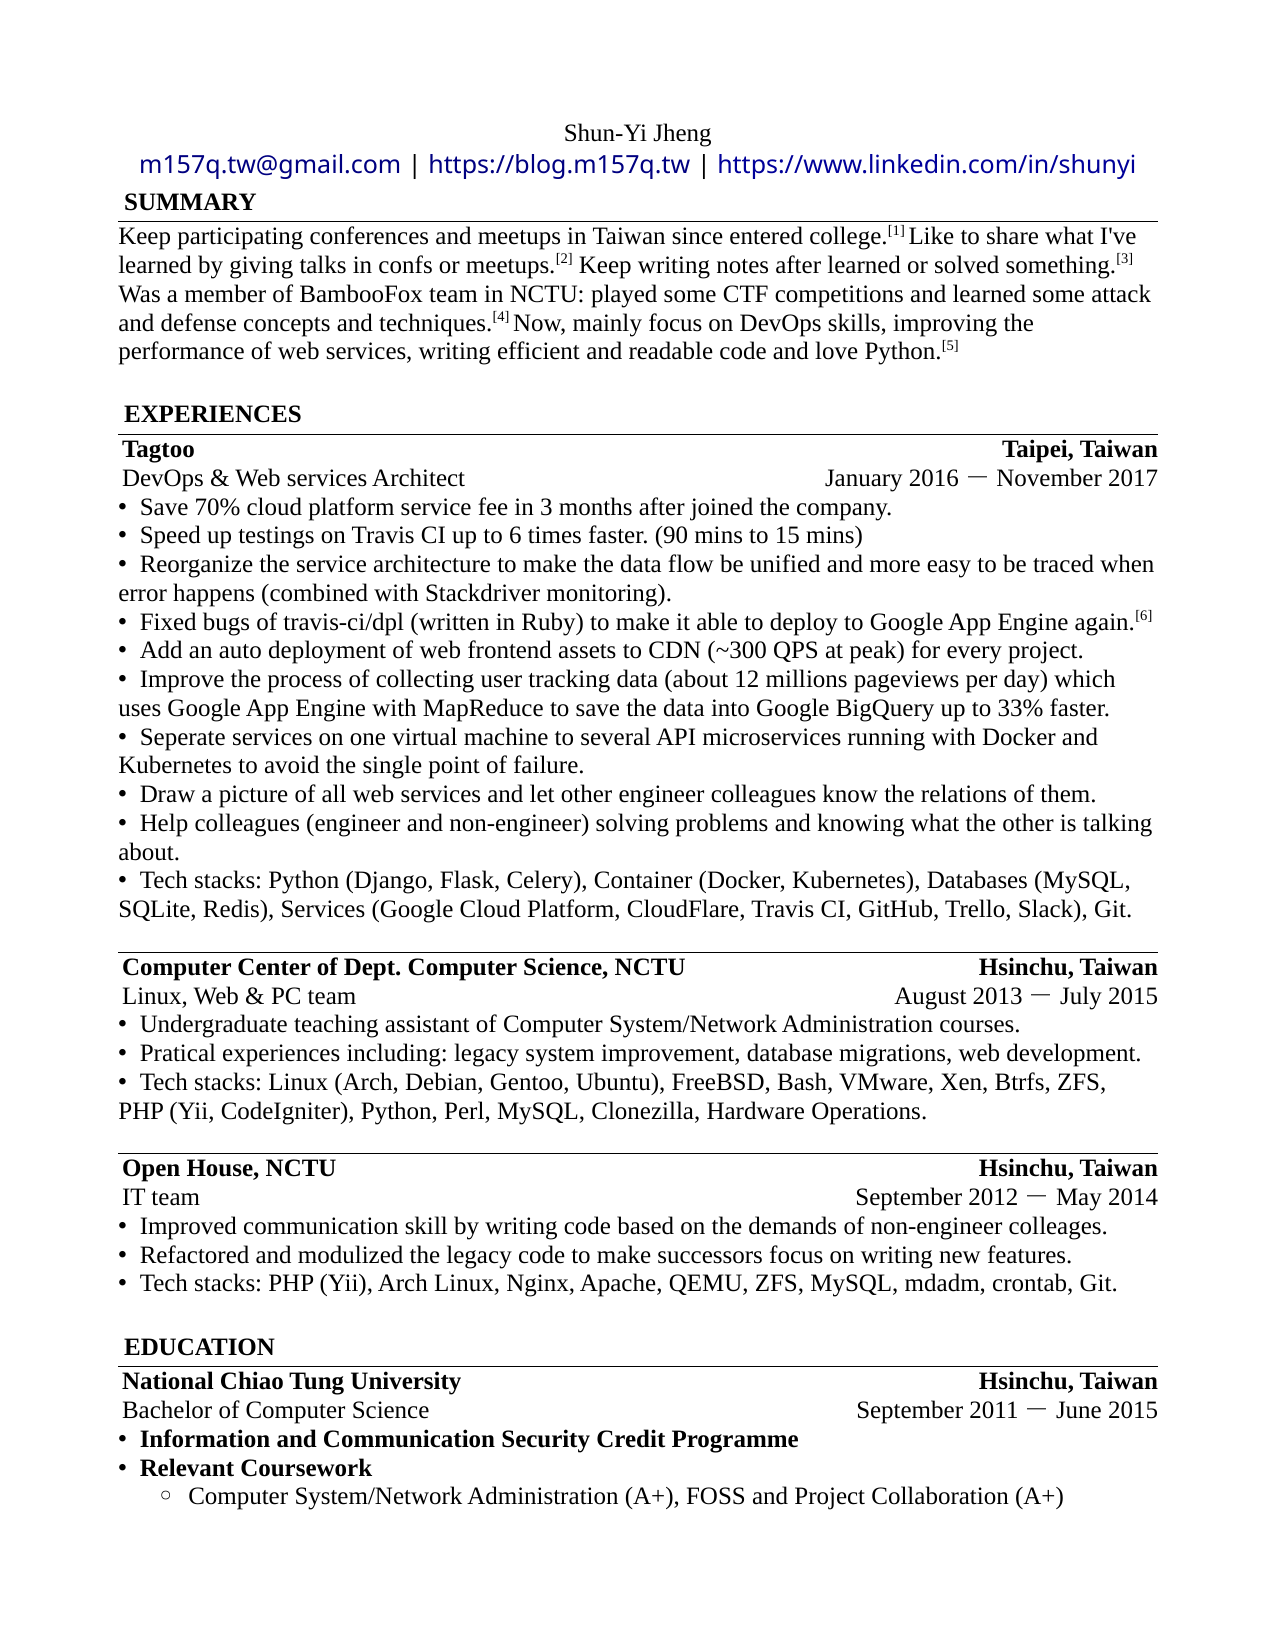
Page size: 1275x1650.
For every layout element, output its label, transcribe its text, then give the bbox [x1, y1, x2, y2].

list Computer System/Network Administration (A+), FOSS and Project Collaboration (A+) [156, 1481, 1157, 1510]
list Undergraduate teaching assistant of Computer System/Network Administration courses. [118, 1009, 1157, 1038]
table_cell August 2013 － July 2015 [797, 981, 1158, 1009]
list Reorganize the service architecture to make the data flow be unified and more easy to be traced when error happens (combined with Stackdriver monitoring). [118, 549, 1157, 607]
table_cell IT team [122, 1182, 797, 1211]
list Tech stacks: Python (Django, Flask, Celery), Container (Docker, Kubernetes), Databases (MySQL, SQLite, Redis), Services (Google Cloud Platform, CloudFlare, Travis CI, GitHub, Trello, Slack), Git. [118, 866, 1157, 923]
text m157q.tw@gmail.com | https://blog.m157q.tw | https://www.linkedin.com/in/shunyi [118, 147, 1157, 181]
list Information and Communication Security Credit Programme [118, 1424, 1157, 1453]
table_cell Linux, Web & PC team [122, 981, 797, 1009]
table_cell [118, 1182, 122, 1211]
table_header Open House, NCTU [122, 1154, 797, 1182]
table_cell January 2016 － November 2017 [798, 463, 1158, 492]
table_cell [118, 1395, 122, 1424]
table_cell Taipei, Taiwan [798, 435, 1158, 463]
list Tech stacks: PHP (Yii), Arch Linux, Nginx, Apache, QEMU, ZFS, MySQL, mdadm, crontab, Git. [118, 1268, 1157, 1297]
list Relevant Coursework [118, 1453, 1157, 1481]
table_header [118, 953, 122, 981]
table_header Hsinchu, Taiwan [797, 953, 1158, 981]
list Speed up testings on Travis CI up to 6 times faster. (90 mins to 15 mins) [118, 521, 1157, 549]
table_cell Tagtoo [122, 435, 797, 463]
list Pratical experiences including: legacy system improvement, database migrations, web development. [118, 1038, 1157, 1067]
list Improved communication skill by writing code based on the demands of non-engineer colleages. [118, 1211, 1157, 1240]
text Keep participating conferences and meetups in Taiwan since entered college.[1] Like to share what I've learned by giving talks in confs or meetups.[2] Keep writing notes after learned or solved something.[3] Was a member of BambooFox team in NCTU: played some CTF competitions and learned some attack and defense concepts and techniques.[4] Now, mainly focus on DevOps skills, improving the performance of web services, writing efficient and readable code and love Python.[5] [118, 222, 1157, 365]
table_cell [118, 981, 122, 1009]
text Shun-Yi Jheng [118, 118, 1157, 147]
table_cell [118, 1367, 122, 1395]
table_cell September 2011 － June 2015 [798, 1395, 1158, 1424]
table_header SUMMARY [118, 181, 1158, 221]
list Help colleagues (engineer and non-engineer) solving problems and knowing what the other is talking about. [118, 808, 1157, 866]
table_header Hsinchu, Taiwan [797, 1154, 1158, 1182]
table_cell National Chiao Tung University [122, 1367, 797, 1395]
table_cell Bachelor of Computer Science [122, 1395, 797, 1424]
list Save 70% cloud platform service fee in 3 months after joined the company. [118, 492, 1157, 521]
list Tech stacks: Linux (Arch, Debian, Gentoo, Ubuntu), FreeBSD, Bash, VMware, Xen, Btrfs, ZFS, PHP (Yii, CodeIgniter), Python, Perl, MySQL, Clonezilla, Hardware Operations. [118, 1067, 1157, 1124]
table_cell Hsinchu, Taiwan [798, 1367, 1158, 1395]
list Improve the process of collecting user tracking data (about 12 millions pageviews per day) which uses Google App Engine with MapReduce to save the data into Google BigQuery up to 33% faster. [118, 664, 1157, 722]
list Seperate services on one virtual machine to several API microservices running with Docker and Kubernetes to avoid the single point of failure. [118, 722, 1157, 779]
table_header [118, 1154, 122, 1182]
table_cell [118, 463, 122, 492]
table_cell DevOps & Web services Architect [122, 463, 797, 492]
list Draw a picture of all web services and let other engineer colleagues know the relations of them. [118, 779, 1157, 808]
table_cell [118, 435, 122, 463]
list Fixed bugs of travis-ci/dpl (written in Ruby) to make it able to deploy to Google App Engine again.[6] [118, 607, 1157, 636]
table_header EXPERIENCES [118, 394, 1158, 434]
list Add an auto deployment of web frontend assets to CDN (~300 QPS at peak) for every project. [118, 636, 1157, 664]
list Refactored and modulized the legacy code to make successors focus on writing new features. [118, 1240, 1157, 1268]
table_header EDUCATION [118, 1326, 1158, 1366]
table_cell September 2012 － May 2014 [797, 1182, 1158, 1211]
table_header Computer Center of Dept. Computer Science, NCTU [122, 953, 797, 981]
